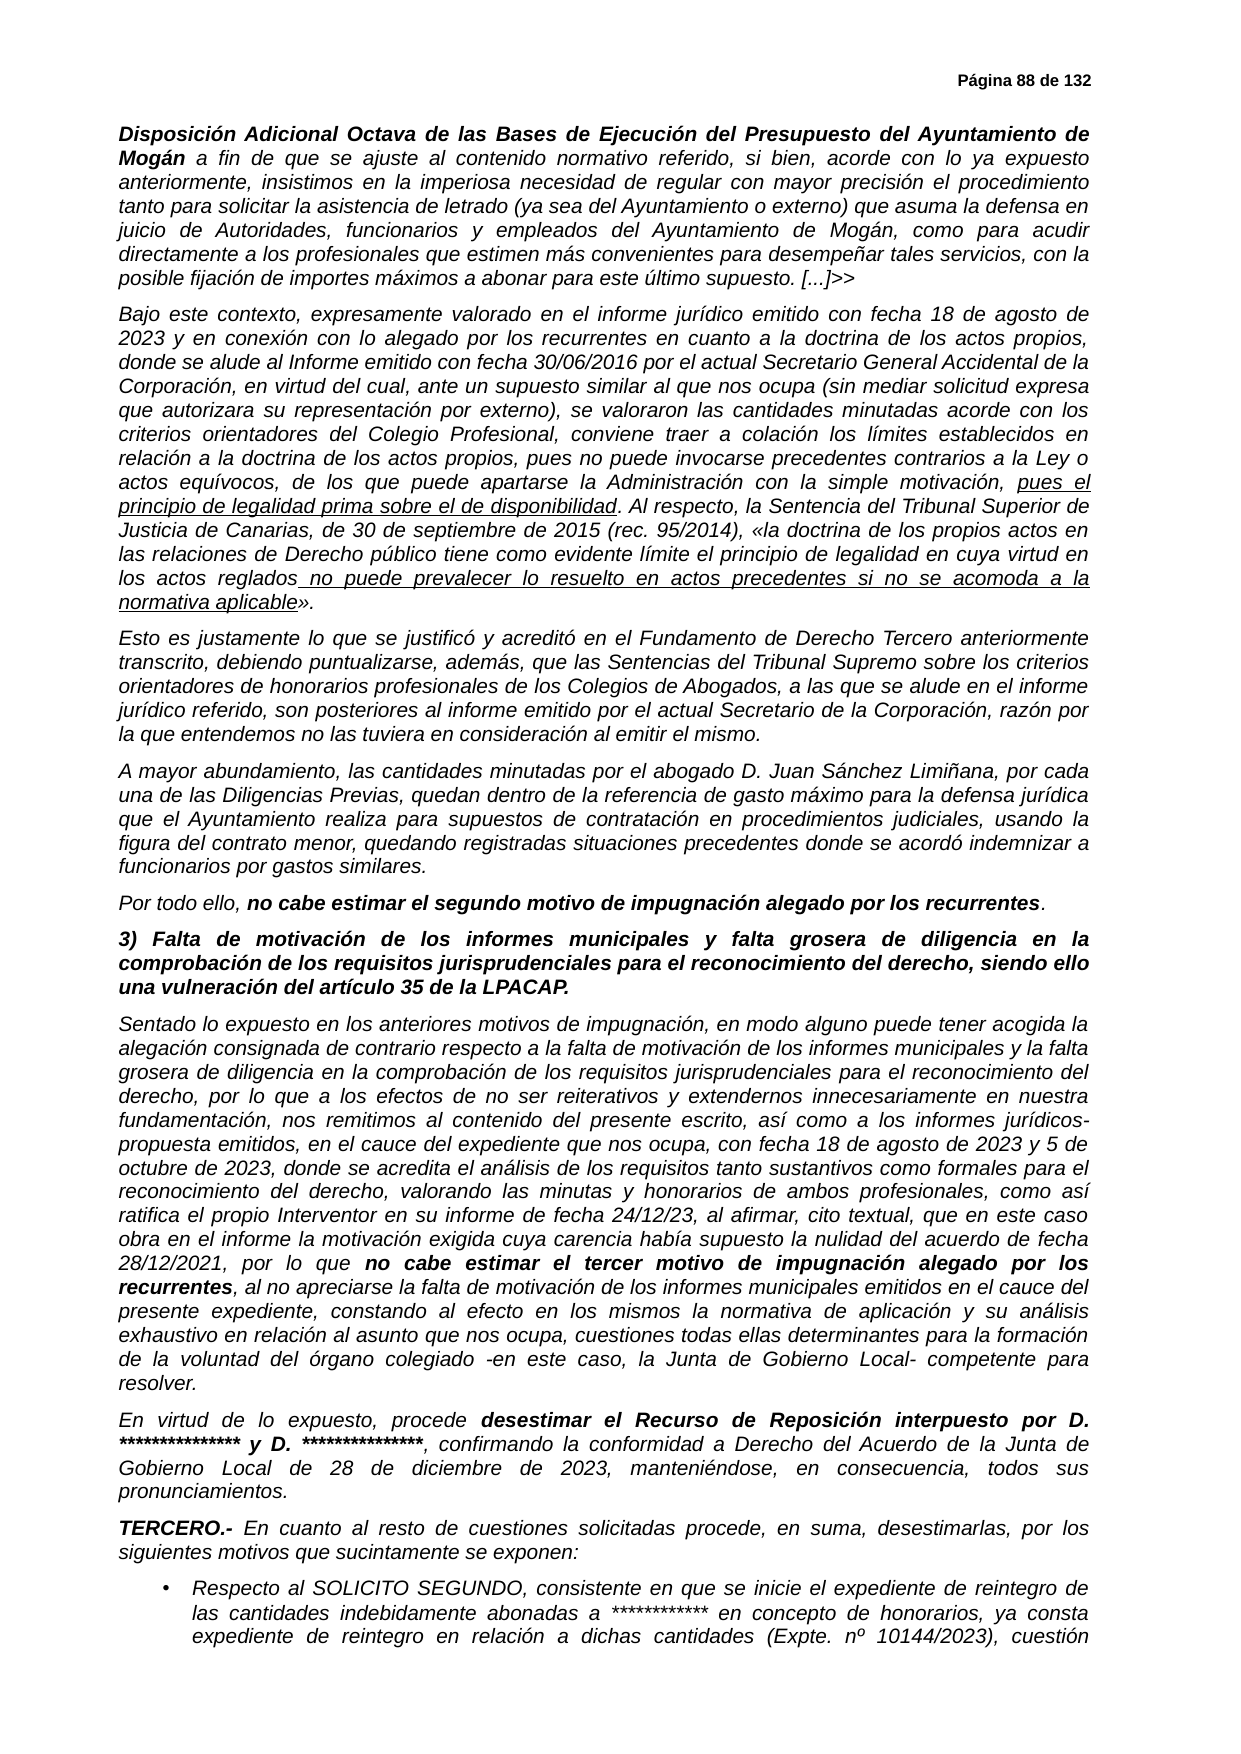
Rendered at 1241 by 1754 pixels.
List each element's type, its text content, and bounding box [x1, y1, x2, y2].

text Bajo este contexto, expresamente valorado en el informe jurídico emitido con fecha 18 de agosto de 2023 y en conexión con lo alegado por los recurrentes en cuanto a la doctrina de los actos propios, donde se alude al Informe emitido con fecha 30/06/2016 por el actual Secretario General Accidental de la Corporación, en virtud del cual, ante un supuesto similar al que nos ocupa (sin mediar solicitud expresa que autorizara su representación por externo), se valoraron las cantidades minutadas acorde con los criterios orientadores del Colegio Profesional, conviene traer a colación los límites establecidos en relación a la doctrina de los actos propios, pues no puede invocarse precedentes contrarios a la Ley o actos equívocos, de los que puede apartarse la Administración con la simple motivación, pues el principio de legalidad prima sobre el de disponibilidad. Al respecto, la Sentencia del Tribunal Superior de Justicia de Canarias, de 30 de septiembre de 2015 (rec. 95/2014), «la doctrina de los propios actos en las relaciones de Derecho público tiene como evidente límite el principio de legalidad en cuya virtud en los actos reglados no puede prevalecer lo resuelto en actos precedentes si no se acomoda a la normativa aplicable». [118, 302, 1092, 614]
text Disposición Adicional Octava de las Bases de Ejecución del Presupuesto del Ayuntamiento de Mogán a fin de que se ajuste al contenido normativo referido, si bien, acorde con lo ya expuesto anteriormente, insistimos en la imperiosa necesidad de regular con mayor precisión el procedimiento tanto para solicitar la asistencia de letrado (ya sea del Ayuntamiento o externo) que asuma la defensa en juicio de Autoridades, funcionarios y empleados del Ayuntamiento de Mogán, como para acudir directamente a los profesionales que estimen más convenientes para desempeñar tales servicios, con la posible fijación de importes máximos a abonar para este último supuesto. [...]>> [118, 122, 1092, 290]
text 3) Falta de motivación de los informes municipales y falta grosera de diligencia en la comprobación de los requisitos jurisprudenciales para el reconocimiento del derecho, siendo ello una vulneración del artículo 35 de la LPACAP. [118, 927, 1092, 999]
text En virtud de lo expuesto, procede desestimar el Recurso de Reposición interpuesto por D. *************** y D. ***************, confirmando la conformidad a Derecho del Acuerdo de la Junta de Gobierno Local de 28 de diciembre de 2023, manteniéndose, en consecuencia, todos sus pronunciamientos. [118, 1407, 1092, 1503]
text Esto es justamente lo que se justificó y acreditó en el Fundamento de Derecho Tercero anteriormente transcrito, debiendo puntualizarse, además, que las Sentencias del Tribunal Supremo sobre los criterios orientadores de honorarios profesionales de los Colegios de Abogados, a las que se alude en el informe jurídico referido, son posteriores al informe emitido por el actual Secretario de la Corporación, razón por la que entendemos no las tuviera en consideración al emitir el mismo. [118, 626, 1092, 746]
text TERCERO.- En cuanto al resto de cuestiones solicitadas procede, en suma, desestimarlas, por los siguientes motivos que sucintamente se exponen: [118, 1516, 1092, 1564]
text Sentado lo expuesto en los anteriores motivos de impugnación, en modo alguno puede tener acogida la alegación consignada de contrario respecto a la falta de motivación de los informes municipales y la falta grosera de diligencia en la comprobación de los requisitos jurisprudenciales para el reconocimiento del derecho, por lo que a los efectos de no ser reiterativos y extendernos innecesariamente en nuestra fundamentación, nos remitimos al contenido del presente escrito, así como a los informes jurídicos-propuesta emitidos, en el cauce del expediente que nos ocupa, con fecha 18 de agosto de 2023 y 5 de octubre de 2023, donde se acredita el análisis de los requisitos tanto sustantivos como formales para el reconocimiento del derecho, valorando las minutas y honorarios de ambos profesionales, como así ratifica el propio Interventor en su informe de fecha 24/12/23, al afirmar, cito textual, que en este caso obra en el informe la motivación exigida cuya carencia había supuesto la nulidad del acuerdo de fecha 28/12/2021, por lo que no cabe estimar el tercer motivo de impugnación alegado por los recurrentes, al no apreciarse la falta de motivación de los informes municipales emitidos en el cauce del presente expediente, constando al efecto en los mismos la normativa de aplicación y su análisis exhaustivo en relación al asunto que nos ocupa, cuestiones todas ellas determinantes para la formación de la voluntad del órgano colegiado -en este caso, la Junta de Gobierno Local- competente para resolver. [118, 1012, 1092, 1395]
list Respecto al SOLICITO SEGUNDO, consistente en que se inicie el expediente de reintegro de las cantidades indebidamente abonadas a ************ en concepto de honorarios, ya consta expediente de reintegro en relación a dichas cantidades (Expte. nº 10144/2023), cuestión [162, 1576, 1092, 1648]
text A mayor abundamiento, las cantidades minutadas por el abogado D. Juan Sánchez Limiñana, por cada una de las Diligencias Previas, quedan dentro de la referencia de gasto máximo para la defensa jurídica que el Ayuntamiento realiza para supuestos de contratación en procedimientos judiciales, usando la figura del contrato menor, quedando registradas situaciones precedentes donde se acordó indemnizar a funcionarios por gastos similares. [118, 758, 1092, 878]
text Por todo ello, no cabe estimar el segundo motivo de impugnación alegado por los recurrentes. [118, 891, 1092, 915]
